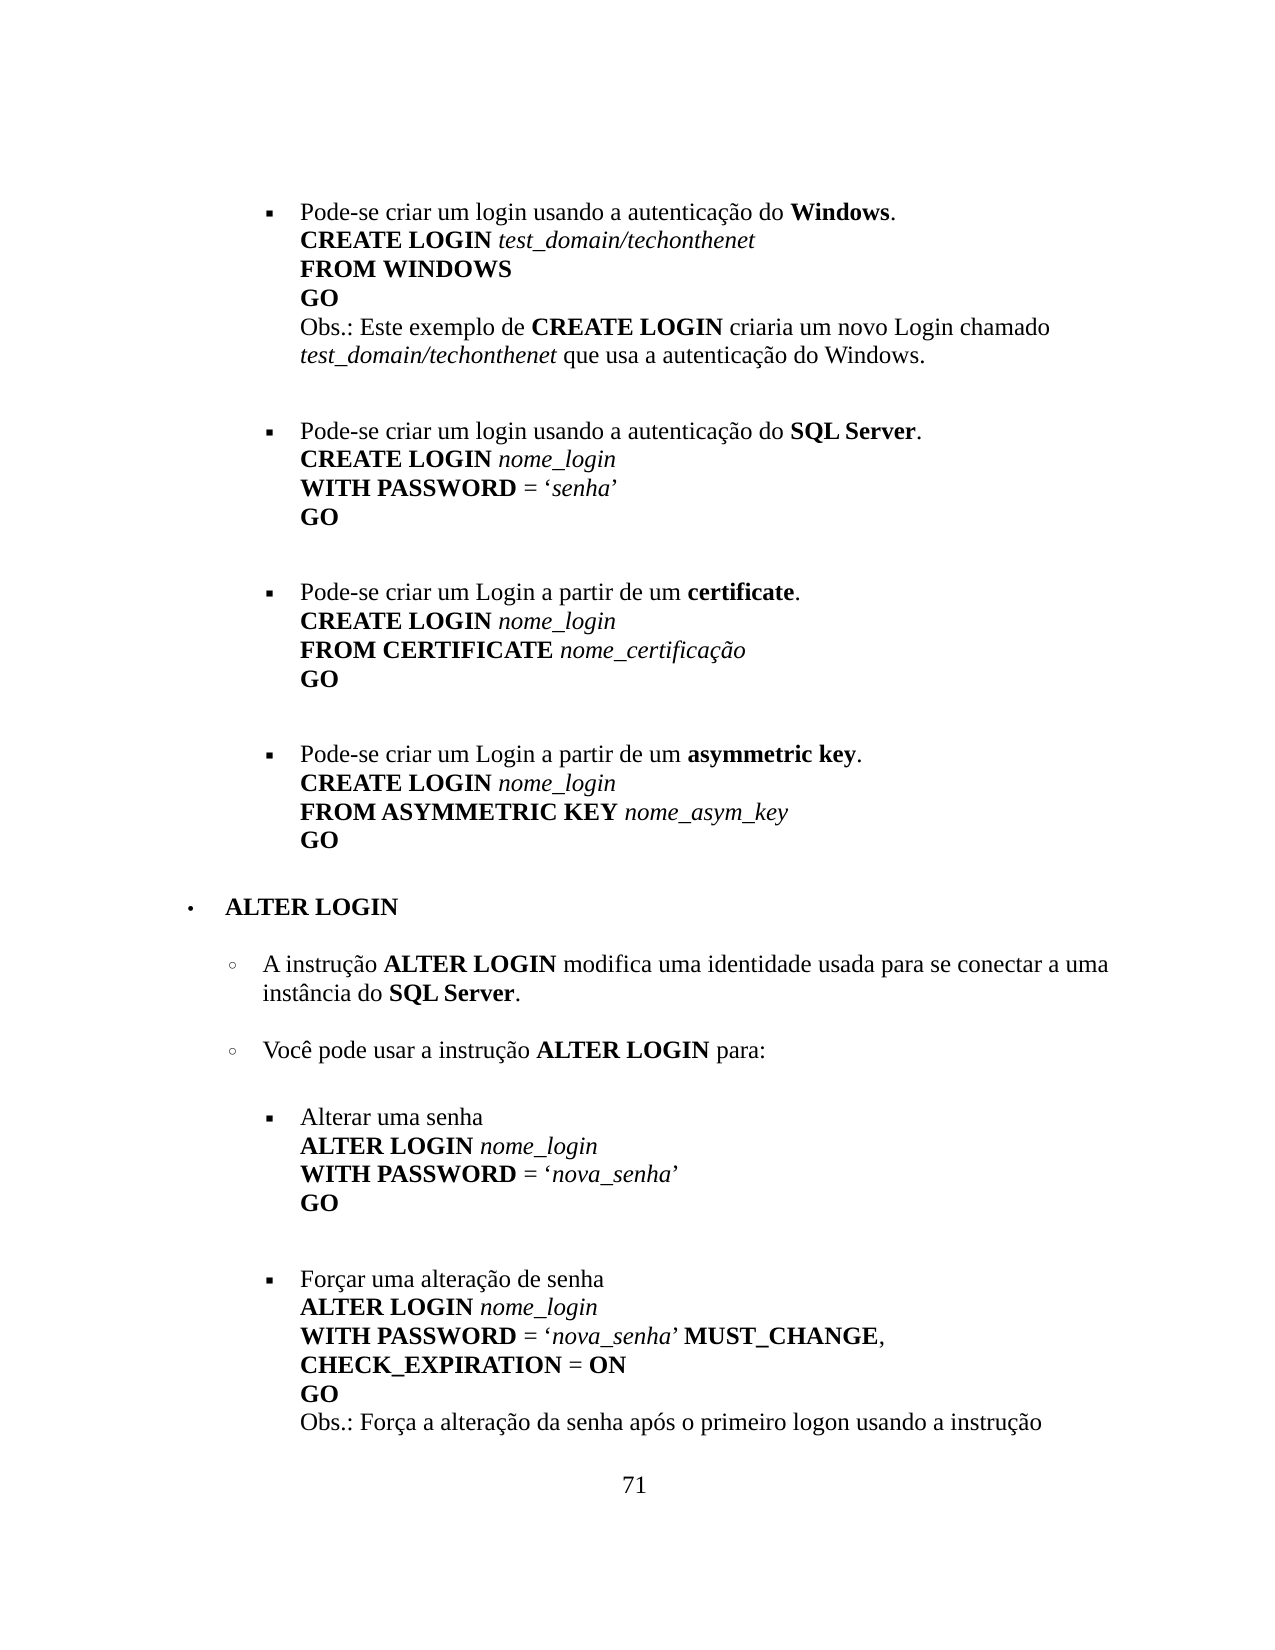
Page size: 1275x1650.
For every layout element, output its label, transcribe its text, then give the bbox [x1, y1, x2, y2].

list Alterar uma senha ALTER LOGIN nome_login WITH PASSWORD = ‘nova_senha’ GO [262, 1102, 1125, 1246]
list [225, 150, 1125, 179]
list Pode-se criar um Login a partir de um certificate. CREATE LOGIN nome_login FROM CERTIFICATE nome_certificação GO [262, 577, 1125, 721]
list Forçar uma alteração de senha ALTER LOGIN nome_login WITH PASSWORD = ‘nova_senha’ MUST_CHANGE, CHECK_EXPIRATION = ON GO Obs.: Força a alteração da senha após o primeiro logon usando a instrução [262, 1264, 1125, 1436]
list Pode-se criar um Login a partir de um asymmetric key. CREATE LOGIN nome_login FROM ASYMMETRIC KEY nome_asym_key GO [262, 739, 1125, 883]
list Pode-se criar um login usando a autenticação do Windows. CREATE LOGIN test_domain/techonthenet FROM WINDOWS GO Obs.: Este exemplo de CREATE LOGIN criaria um novo Login chamado test_domain/techonthenet que usa a autenticação do Windows. [262, 197, 1125, 398]
list Pode-se criar um login usando a autenticação do SQL Server. CREATE LOGIN nome_login WITH PASSWORD = ‘senha’ GO [262, 416, 1125, 559]
list A instrução ALTER LOGIN modifica uma identidade usada para se conectar a uma instância do SQL Server. [225, 949, 1125, 1036]
list Você pode usar a instrução ALTER LOGIN para: [225, 1036, 1125, 1093]
list ALTER LOGIN [187, 892, 1125, 949]
